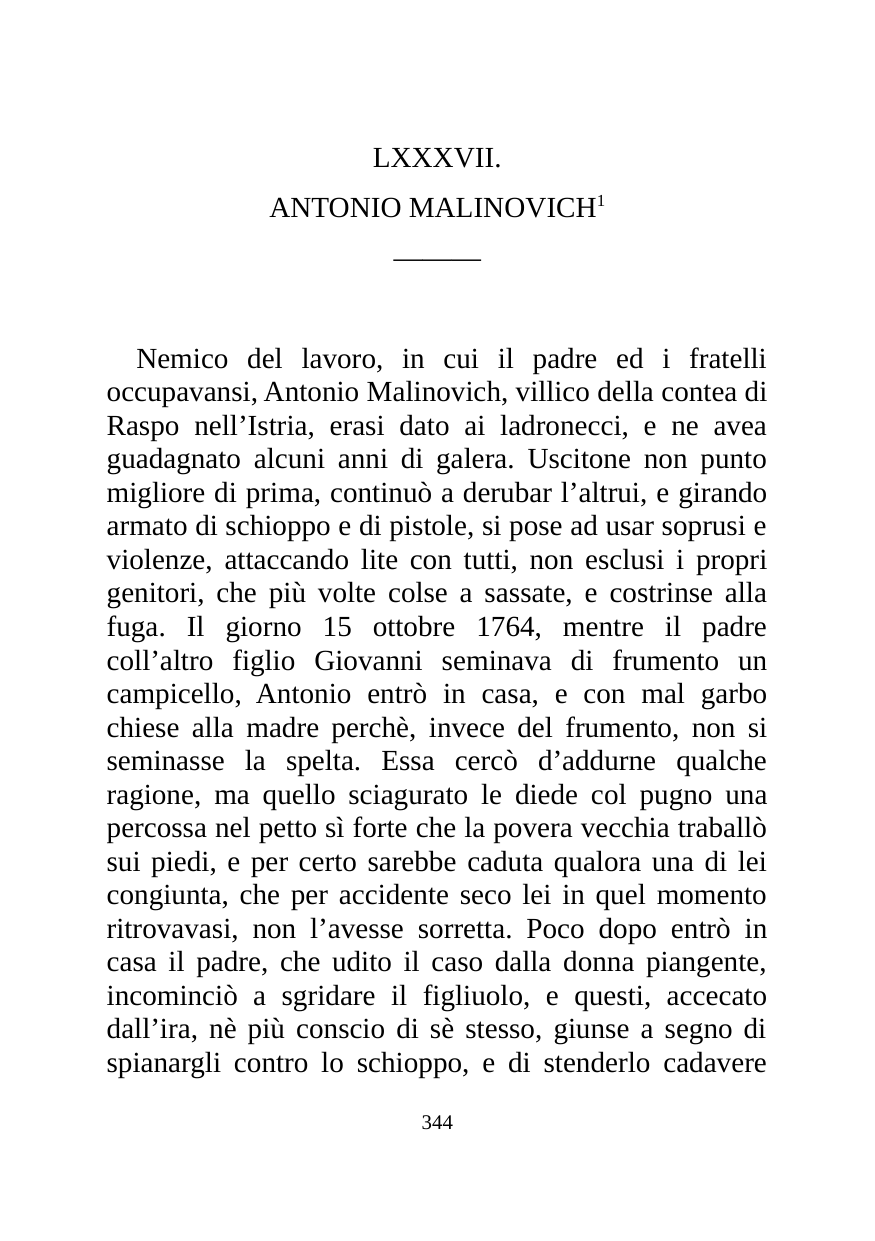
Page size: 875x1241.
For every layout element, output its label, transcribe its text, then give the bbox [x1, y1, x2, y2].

subtitle LXXXVII. ANTONIO MALINOVICH ――― [106, 140, 768, 274]
text Nemico del lavoro, in cui il padre ed i fratelli occupavansi, Antonio Malinovich, villico della contea di Raspo nell’Istria, erasi dato ai ladronecci, e ne avea guadagnato alcuni anni di galera. Uscitone non punto migliore di prima, continuò a derubar l’altrui, e girando armato di schioppo e di pistole, si pose ad usar soprusi e violenze, attaccando lite con tutti, non esclusi i propri genitori, che più volte colse a sassate, e costrinse alla fuga. Il giorno 15 ottobre 1764, mentre il padre coll’altro figlio Giovanni seminava di frumento un campicello, Antonio entrò in casa, e con mal garbo chiese alla madre perchè, invece del frumento, non si seminasse la spelta. Essa cercò d’addurne qualche ragione, ma quello sciagurato le diede col pugno una percossa nel petto sì forte che la povera vecchia traballò sui piedi, e per certo sarebbe caduta qualora una di lei congiunta, che per accidente seco lei in quel momento ritrovavasi, non l’avesse sorretta. Poco dopo entrò in casa il padre, che udito il caso dalla donna piangente, incominciò a sgridare il figliuolo, e questi, accecato dall’ira, nè più conscio di sè stesso, giunse a segno di spianargli contro lo schioppo, e di stenderlo cadavere [106, 341, 768, 1079]
